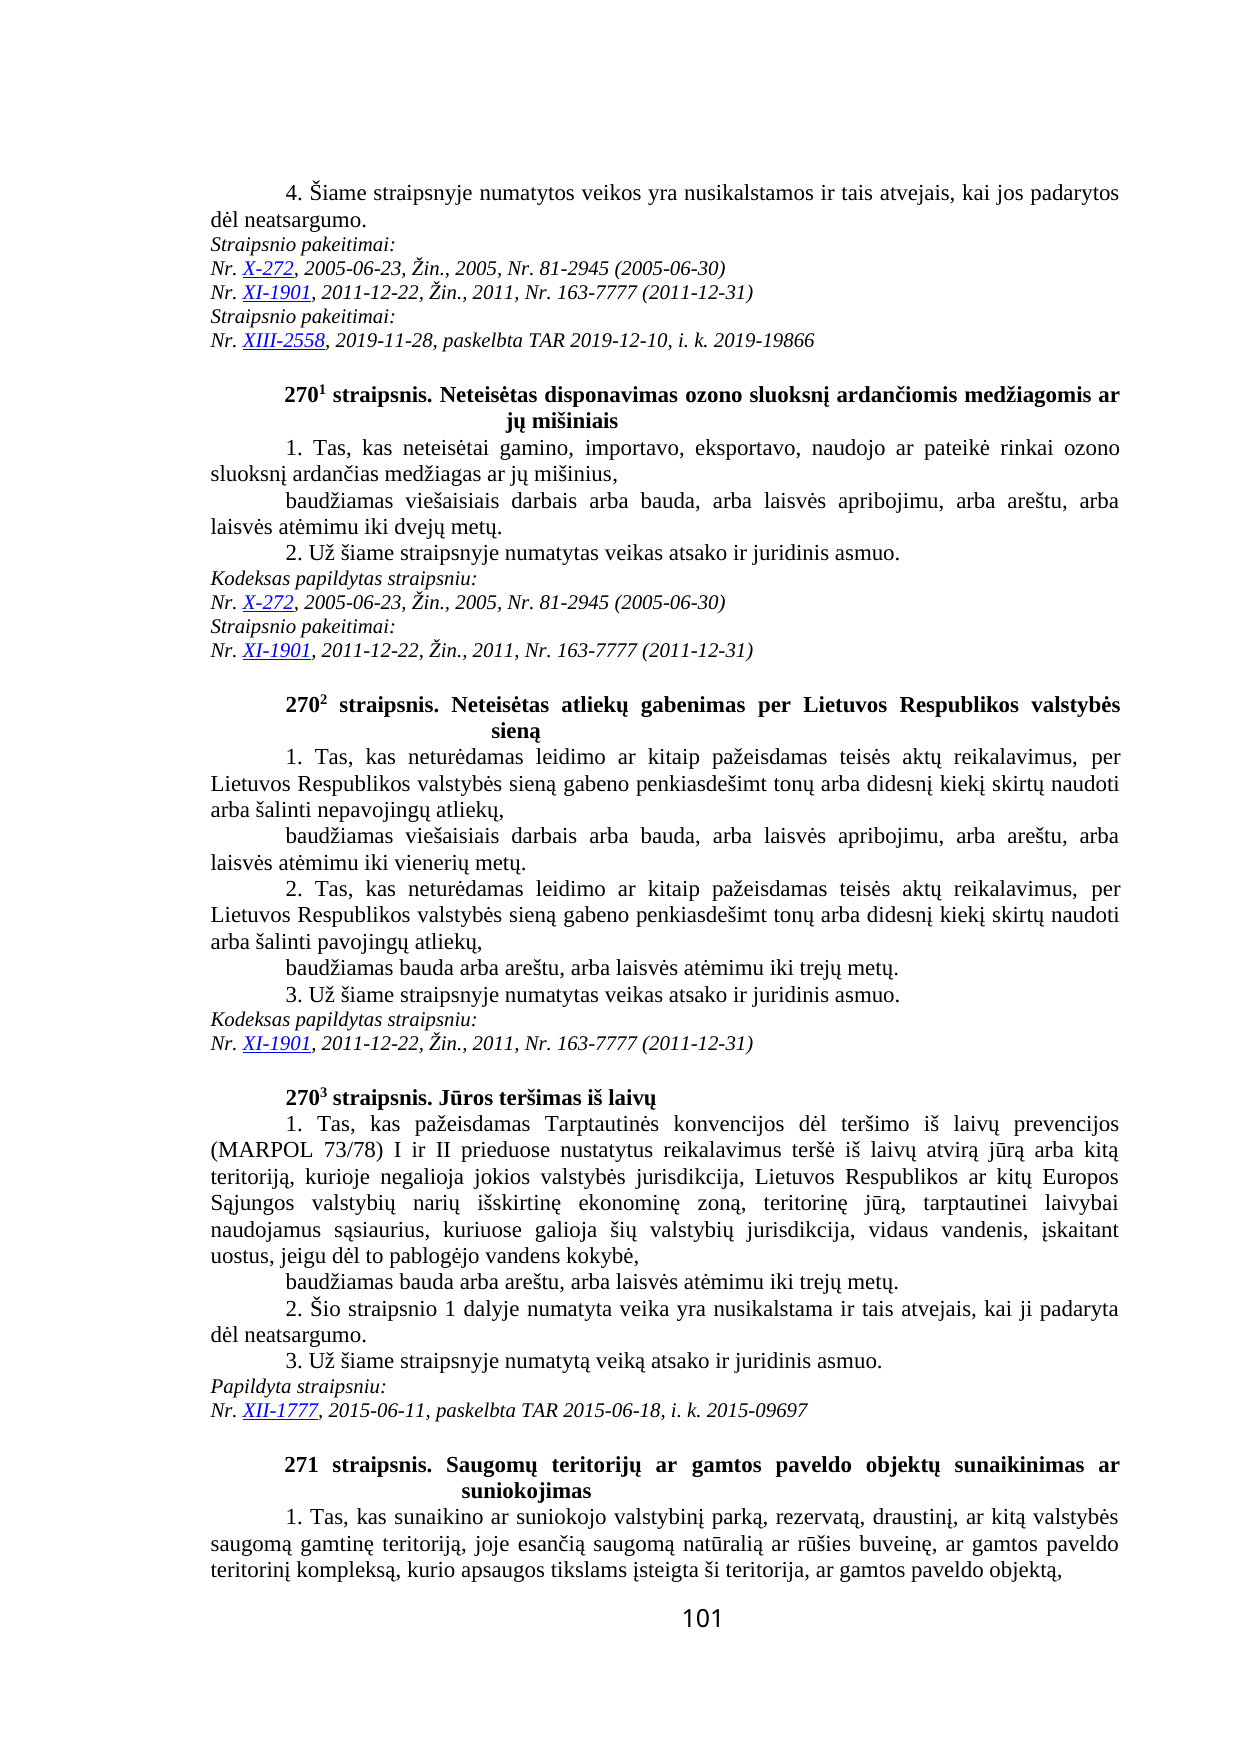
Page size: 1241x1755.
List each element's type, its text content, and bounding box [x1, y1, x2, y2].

text baudžiamas bauda arba areštu, arba laisvės atėmimu iki trejų metų. [210, 954, 1120, 981]
text Kodeksas papildytas straipsniu: [210, 1007, 1120, 1031]
text baudžiamas viešaisiais darbais arba bauda, arba laisvės apribojimu, arba areštu, arba laisvės atėmimu iki vienerių metų. [210, 822, 1120, 875]
text Nr. X-272, 2005-06-23, Žin., 2005, Nr. 81-2945 (2005-06-30) [210, 590, 1120, 614]
text 3. Už šiame straipsnyje numatytą veiką atsako ir juridinis asmuo. [210, 1347, 1120, 1374]
text Straipsnio pakeitimai: [210, 232, 1120, 256]
text 271 straipsnis. Saugomų teritorijų ar gamtos paveldo objektų sunaikinimas ar suniokojimas [284, 1451, 1120, 1503]
text baudžiamas viešaisiais darbais arba bauda, arba laisvės apribojimu, arba areštu, arba laisvės atėmimu iki dvejų metų. [210, 487, 1120, 539]
text Kodeksas papildytas straipsniu: [210, 566, 1120, 590]
text Nr. XIII-2558, 2019-11-28, paskelbta TAR 2019-12-10, i. k. 2019-19866 [210, 328, 1120, 352]
text 1. Tas, kas neturėdamas leidimo ar kitaip pažeisdamas teisės aktų reikalavimus, per Lietuvos Respublikos valstybės sieną gabeno penkiasdešimt tonų arba didesnį kiekį skirtų naudoti arba šalinti nepavojingų atliekų, [210, 743, 1120, 822]
text Nr. X-272, 2005-06-23, Žin., 2005, Nr. 81-2945 (2005-06-30) [210, 256, 1120, 280]
text 4. Šiame straipsnyje numatytos veikos yra nusikalstamos ir tais atvejais, kai jos padarytos dėl neatsargumo. [210, 179, 1120, 232]
text Nr. XI-1901, 2011-12-22, Žin., 2011, Nr. 163-7777 (2011-12-31) [210, 638, 1120, 662]
text Papildyta straipsniu: [210, 1374, 1120, 1398]
text 3. Už šiame straipsnyje numatytas veikas atsako ir juridinis asmuo. [210, 981, 1120, 1007]
text 2. Už šiame straipsnyje numatytas veikas atsako ir juridinis asmuo. [210, 539, 1120, 566]
text Nr. XI-1901, 2011-12-22, Žin., 2011, Nr. 163-7777 (2011-12-31) [210, 280, 1120, 304]
text 2701 straipsnis. Neteisėtas disponavimas ozono sluoksnį ardančiomis medžiagomis ar jų mišiniais [284, 381, 1120, 434]
text 2. Šio straipsnio 1 dalyje numatyta veika yra nusikalstama ir tais atvejais, kai ji padaryta dėl neatsargumo. [210, 1295, 1120, 1347]
text 2. Tas, kas neturėdamas leidimo ar kitaip pažeisdamas teisės aktų reikalavimus, per Lietuvos Respublikos valstybės sieną gabeno penkiasdešimt tonų arba didesnį kiekį skirtų naudoti arba šalinti pavojingų atliekų, [210, 875, 1120, 954]
text 1. Tas, kas neteisėtai gamino, importavo, eksportavo, naudojo ar pateikė rinkai ozono sluoksnį ardančias medžiagas ar jų mišinius, [210, 434, 1120, 487]
text 2702 straipsnis. Neteisėtas atliekų gabenimas per Lietuvos Respublikos valstybės sieną [285, 691, 1120, 743]
text baudžiamas bauda arba areštu, arba laisvės atėmimu iki trejų metų. [210, 1268, 1120, 1295]
text Straipsnio pakeitimai: [210, 614, 1120, 638]
text Straipsnio pakeitimai: [210, 304, 1120, 328]
text 1. Tas, kas sunaikino ar suniokojo valstybinį parką, rezervatą, draustinį, ar kitą valstybės saugomą gamtinę teritoriją, joje esančią saugomą natūralią ar rūšies buveinę, ar gamtos paveldo teritorinį kompleksą, kurio apsaugos tikslams įsteigta ši teritorija, ar gamtos paveldo objektą, [210, 1503, 1120, 1582]
text 2703 straipsnis. Jūros teršimas iš laivų [210, 1084, 1120, 1110]
text Nr. XII-1777, 2015-06-11, paskelbta TAR 2015-06-18, i. k. 2015-09697 [210, 1398, 1120, 1422]
text 1. Tas, kas pažeisdamas Tarptautinės konvencijos dėl teršimo iš laivų prevencijos (MARPOL 73/78) I ir II prieduose nustatytus reikalavimus teršė iš laivų atvirą jūrą arba kitą teritoriją, kurioje negalioja jokios valstybės jurisdikcija, Lietuvos Respublikos ar kitų Europos Sąjungos valstybių narių išskirtinę ekonominę zoną, teritorinę jūrą, tarptautinei laivybai naudojamus sąsiaurius, kuriuose galioja šių valstybių jurisdikcija, vidaus vandenis, įskaitant uostus, jeigu dėl to pablogėjo vandens kokybė, [210, 1110, 1120, 1268]
text Nr. XI-1901, 2011-12-22, Žin., 2011, Nr. 163-7777 (2011-12-31) [210, 1031, 1120, 1055]
